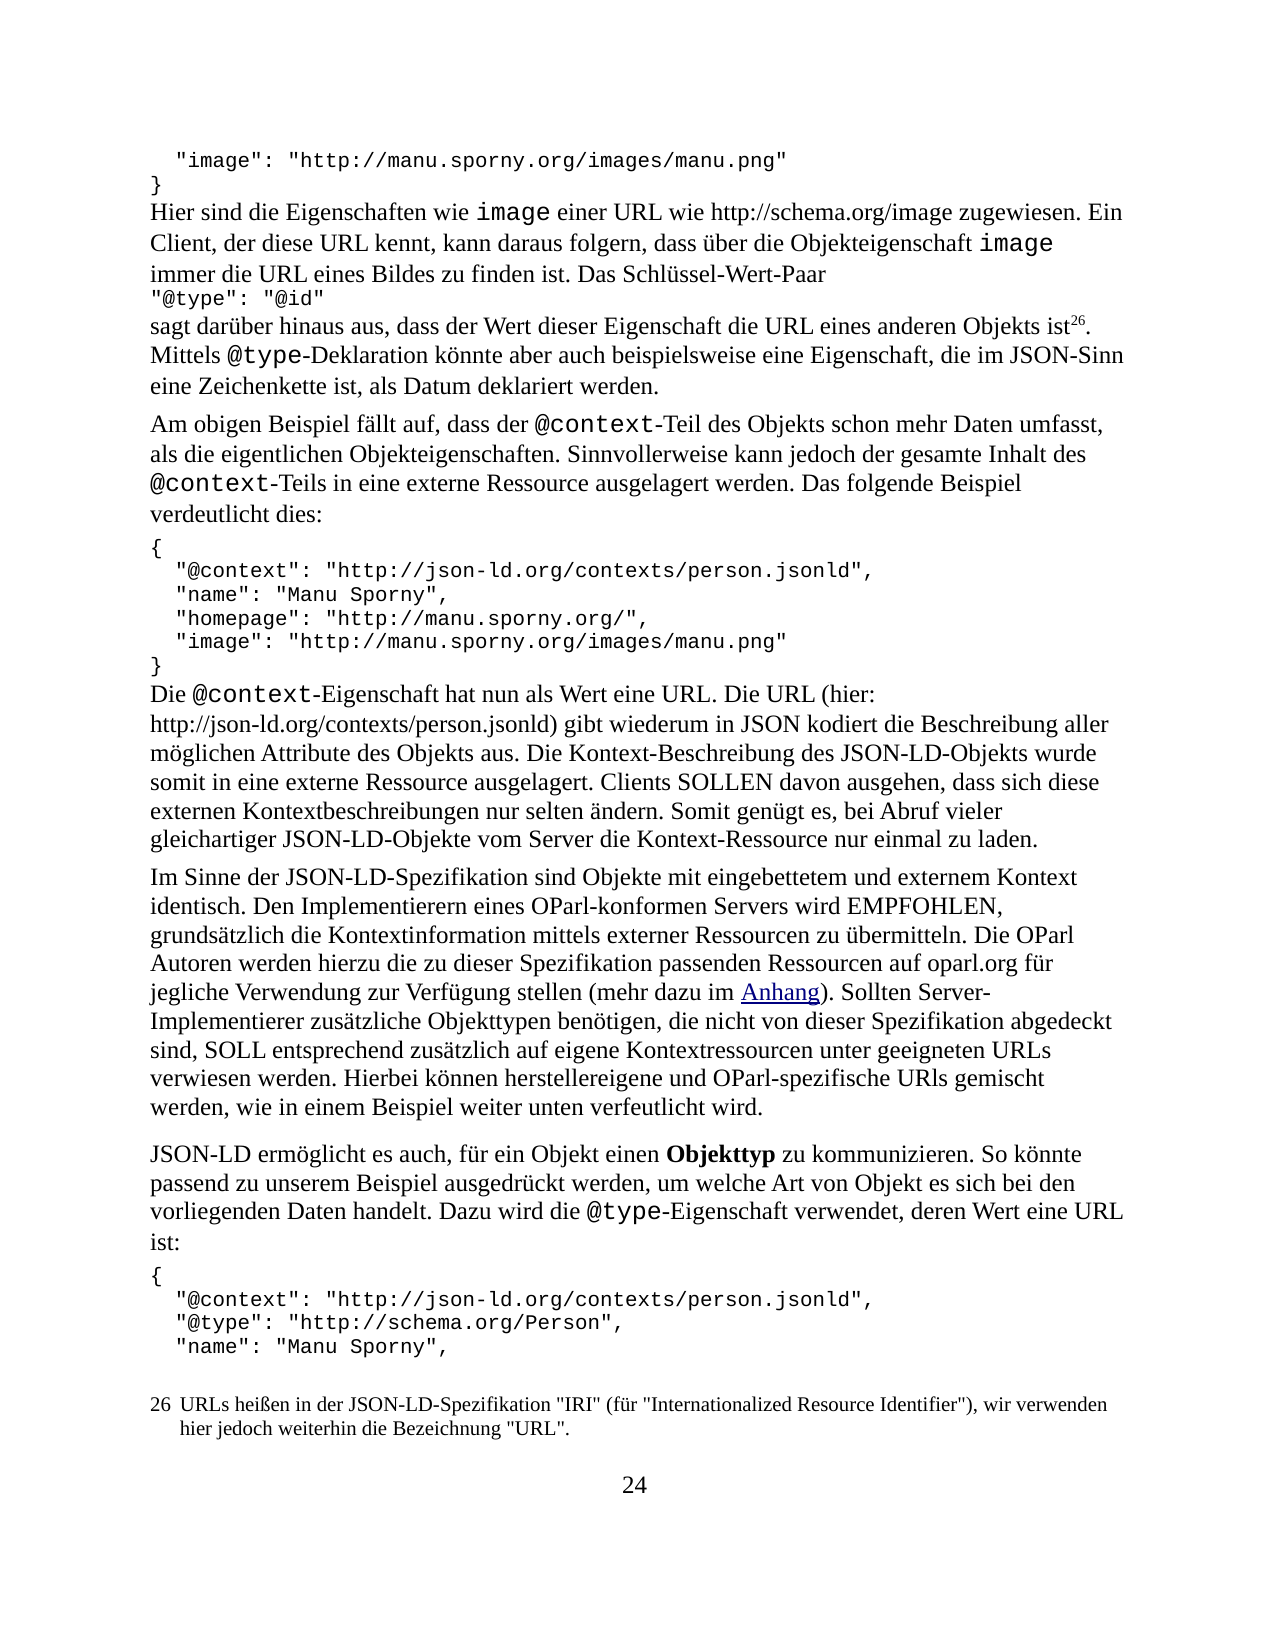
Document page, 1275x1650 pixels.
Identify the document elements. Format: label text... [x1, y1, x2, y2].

text "image": "http://manu.sporny.org/images/manu.png" [150, 631, 1125, 655]
text Am obigen Beispiel fällt auf, dass der @context-Teil des Objekts schon mehr Daten umfasst, als die eigentlichen Objekteigenschaften. Sinnvollerweise kann jedoch der gesamte Inhalt des @context-Teils in eine externe Ressource ausgelagert werden. Das folgende Beispiel verdeutlicht dies: [150, 409, 1125, 528]
text "name": "Manu Sporny", [150, 584, 1125, 608]
text Im Sinne der JSON-LD-Spezifikation sind Objekte mit eingebettetem und externem Kontext identisch. Den Implementierern eines OParl-konformen Servers wird EMPFOHLEN, grundsätzlich die Kontextinformation mittels externer Ressourcen zu übermitteln. Die OParl Autoren werden hierzu die zu dieser Spezifikation passenden Ressourcen auf oparl.org für jegliche Verwendung zur Verfügung stellen (mehr dazu im Anhang). Sollten Server-Implementierer zusätzliche Objekttypen benötigen, die nicht von dieser Spezifikation abgedeckt sind, SOLL entsprechend zusätzlich auf eigene Kontextressourcen unter geeigneten URLs verwiesen werden. Hierbei können herstellereigene und OParl-spezifische URls gemischt werden, wie in einem Beispiel weiter unten verfeutlicht wird. [150, 862, 1125, 1121]
text "image": "http://manu.sporny.org/images/manu.png" [150, 150, 1125, 174]
text { [150, 1265, 1125, 1288]
text Hier sind die Eigenschaften wie image einer URL wie http://schema.org/image zugewiesen. Ein Client, der diese URL kennt, kann daraus folgern, dass über die Objekteigenschaft image immer die URL eines Bildes zu finden ist. Das Schlüssel-Wert-Paar [150, 197, 1125, 288]
text URLs heißen in der JSON-LD-Spezifikation "IRI" (für "Internationalized Resource Identifier"), wir verwenden hier jedoch weiterhin die Bezeichnung "URL". [150, 1392, 1125, 1440]
text "@context": "http://json-ld.org/contexts/person.jsonld", [150, 1288, 1125, 1312]
text "@type": "@id" [150, 288, 1125, 311]
text "@type": "http://schema.org/Person", [150, 1312, 1125, 1336]
text } [150, 174, 1125, 197]
text Die @context-Eigenschaft hat nun als Wert eine URL. Die URL (hier: http://json-ld.org/contexts/person.jsonld) gibt wiederum in JSON kodiert die Beschreibung aller möglichen Attribute des Objekts aus. Die Kontext-Beschreibung des JSON-LD-Objekts wurde somit in eine externe Ressource ausgelagert. Clients SOLLEN davon ausgehen, dass sich diese externen Kontextbeschreibungen nur selten ändern. Somit genügt es, bei Abruf vieler gleichartiger JSON-LD-Objekte vom Server die Kontext-Ressource nur einmal zu laden. [150, 679, 1125, 853]
text sagt darüber hinaus aus, dass der Wert dieser Eigenschaft die URL eines anderen Objekts ist. Mittels @type-Deklaration könnte aber auch beispielsweise eine Eigenschaft, die im JSON-Sinn eine Zeichenkette ist, als Datum deklariert werden. [150, 311, 1125, 400]
text "name": "Manu Sporny", [150, 1336, 1125, 1359]
text "@context": "http://json-ld.org/contexts/person.jsonld", [150, 560, 1125, 584]
text } [150, 655, 1125, 679]
text "homepage": "http://manu.sporny.org/", [150, 608, 1125, 631]
text JSON-LD ermöglicht es auch, für ein Objekt einen Objekttyp zu kommunizieren. So könnte passend zu unserem Beispiel ausgedrückt werden, um welche Art von Objekt es sich bei den vorliegenden Daten handelt. Dazu wird die @type-Eigenschaft verwendet, deren Wert eine URL ist: [150, 1139, 1125, 1256]
text { [150, 537, 1125, 560]
